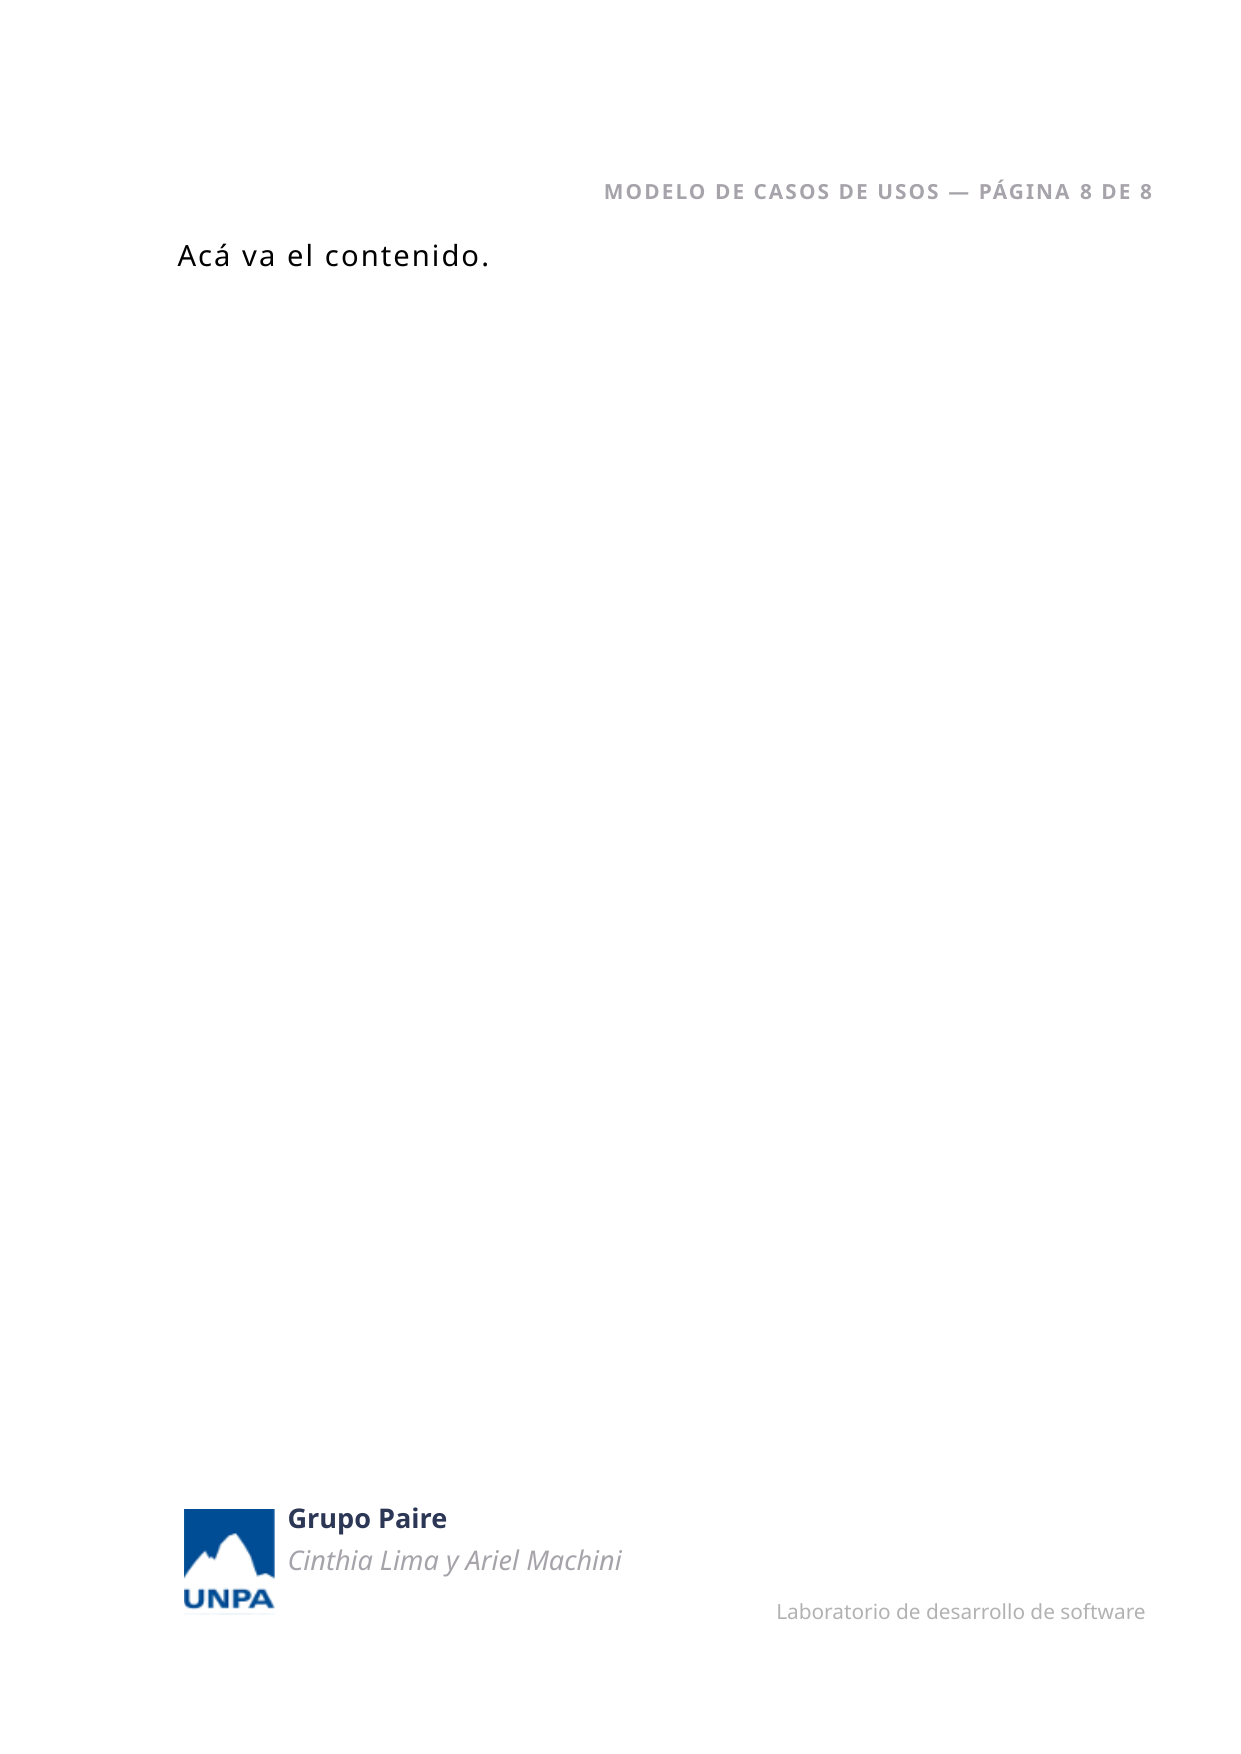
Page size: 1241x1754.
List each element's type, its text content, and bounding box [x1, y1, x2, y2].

text Acá va el contenido. [177, 235, 1152, 275]
picture [184, 1509, 275, 1615]
